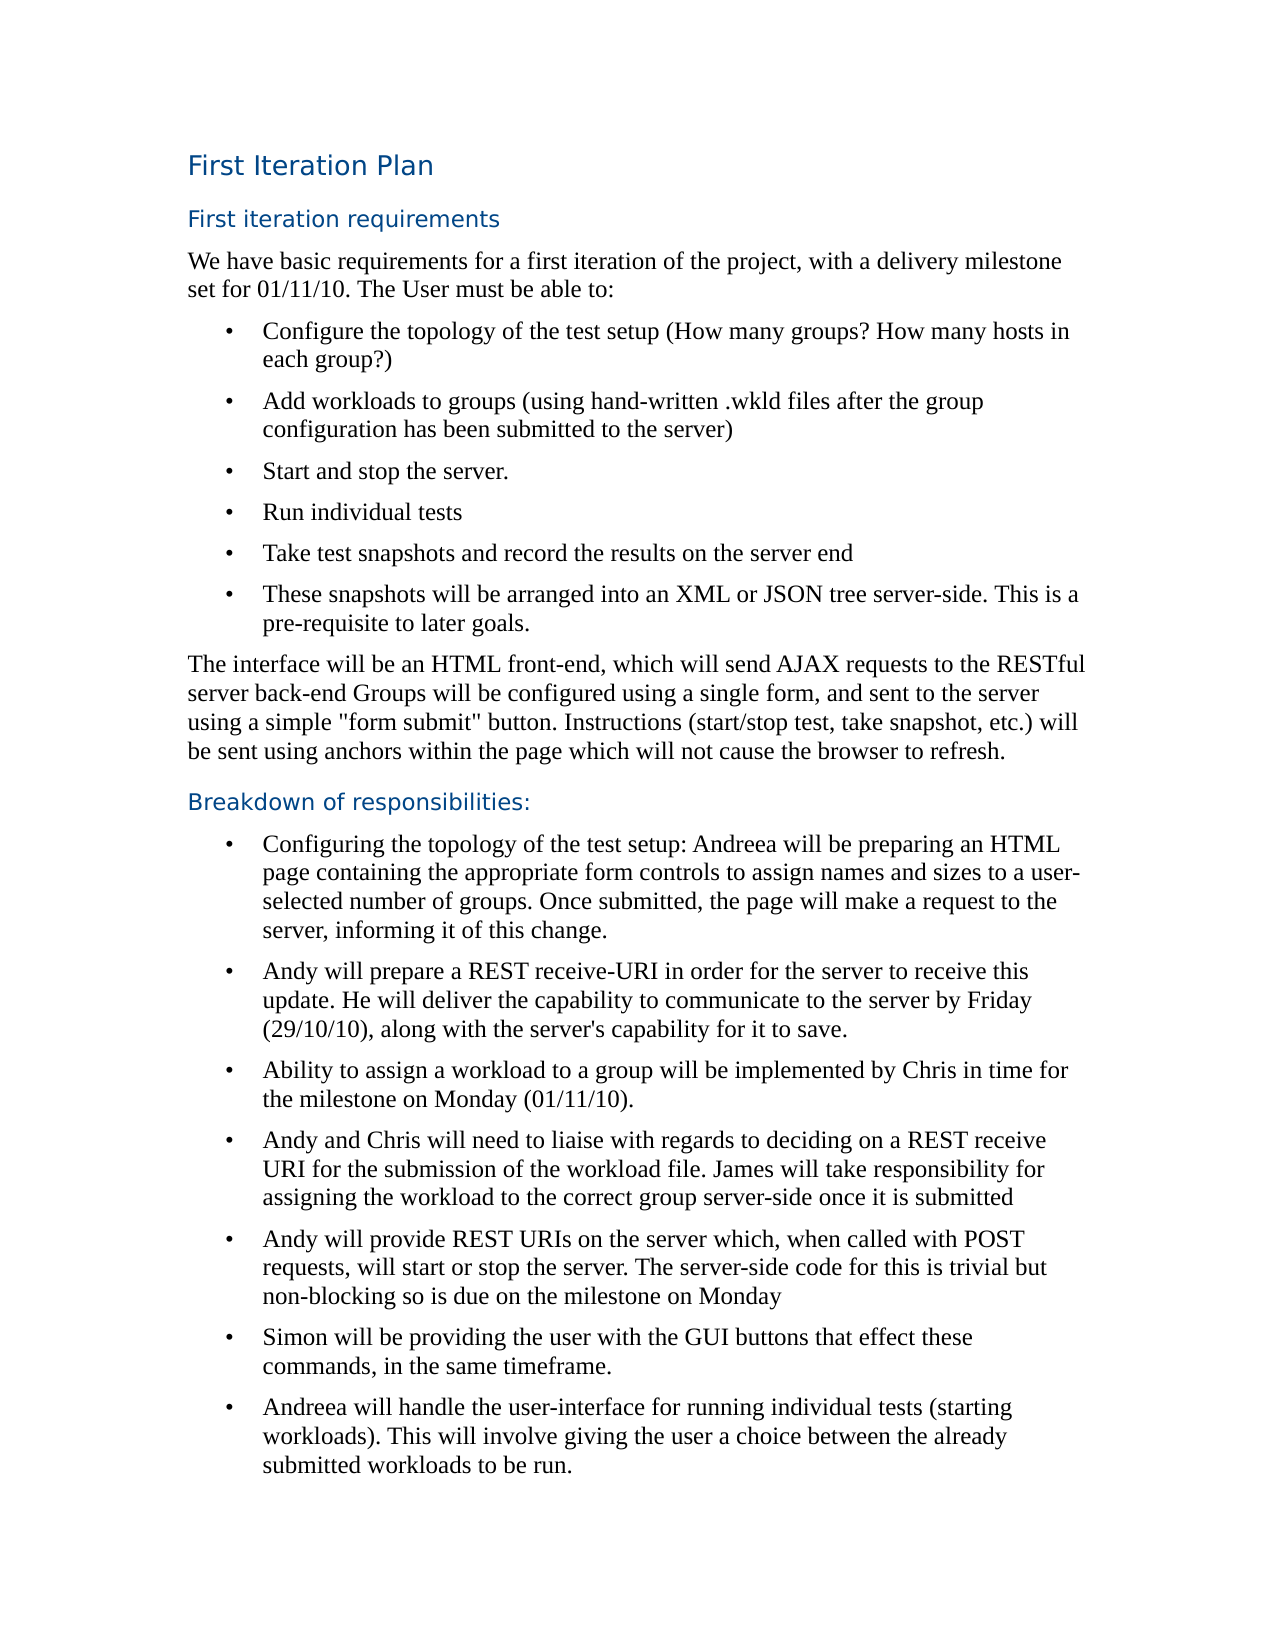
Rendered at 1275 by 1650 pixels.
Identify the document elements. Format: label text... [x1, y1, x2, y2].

list Configure the topology of the test setup (How many groups? How many hosts in each group?) [225, 316, 1087, 373]
list Ability to assign a workload to a group will be implemented by Chris in time for the milestone on Monday (01/11/10). [225, 1055, 1087, 1112]
subtitle Breakdown of responsibilities: [187, 789, 1087, 816]
text The interface will be an HTML front-end, which will send AJAX requests to the RESTful server back-end Groups will be configured using a single form, and sent to the server using a simple "form submit" button. Instructions (start/stop test, take snapshot, etc.) will be sent using anchors within the page which will not cause the browser to refresh. [187, 649, 1087, 764]
subtitle First iteration requirements [187, 207, 1087, 233]
list Andreea will handle the user-interface for running individual tests (starting workloads). This will involve giving the user a choice between the already submitted workloads to be run. [225, 1392, 1087, 1479]
list Simon will be providing the user with the GUI buttons that effect these commands, in the same timeframe. [225, 1322, 1087, 1380]
list Take test snapshots and record the results on the server end [225, 538, 1087, 567]
list Add workloads to groups (using hand-written .wkld files after the group configuration has been submitted to the server) [225, 386, 1087, 443]
list Configuring the topology of the test setup: Andreea will be preparing an HTML page containing the appropriate form controls to assign names and sizes to a user-selected number of groups. Once submitted, the page will make a request to the server, informing it of this change. [225, 829, 1087, 944]
list These snapshots will be arranged into an XML or JSON tree server-side. This is a pre-requisite to later goals. [225, 579, 1087, 637]
list Start and stop the server. [225, 456, 1087, 484]
list Andy will provide REST URIs on the server which, when called with POST requests, will start or stop the server. The server-side code for this is trivial but non-blocking so is due on the milestone on Monday [225, 1224, 1087, 1310]
text We have basic requirements for a first iteration of the project, with a delivery milestone set for 01/11/10. The User must be able to: [187, 246, 1087, 303]
subtitle First Iteration Plan [187, 150, 1087, 182]
list Andy and Chris will need to liaise with regards to deciding on a REST receive URI for the submission of the workload file. James will take responsibility for assigning the workload to the correct group server-side once it is submitted [225, 1125, 1087, 1211]
list Run individual tests [225, 497, 1087, 526]
list Andy will prepare a REST receive-URI in order for the server to receive this update. He will deliver the capability to communicate to the server by Friday (29/10/10), along with the server's capability for it to save. [225, 956, 1087, 1042]
